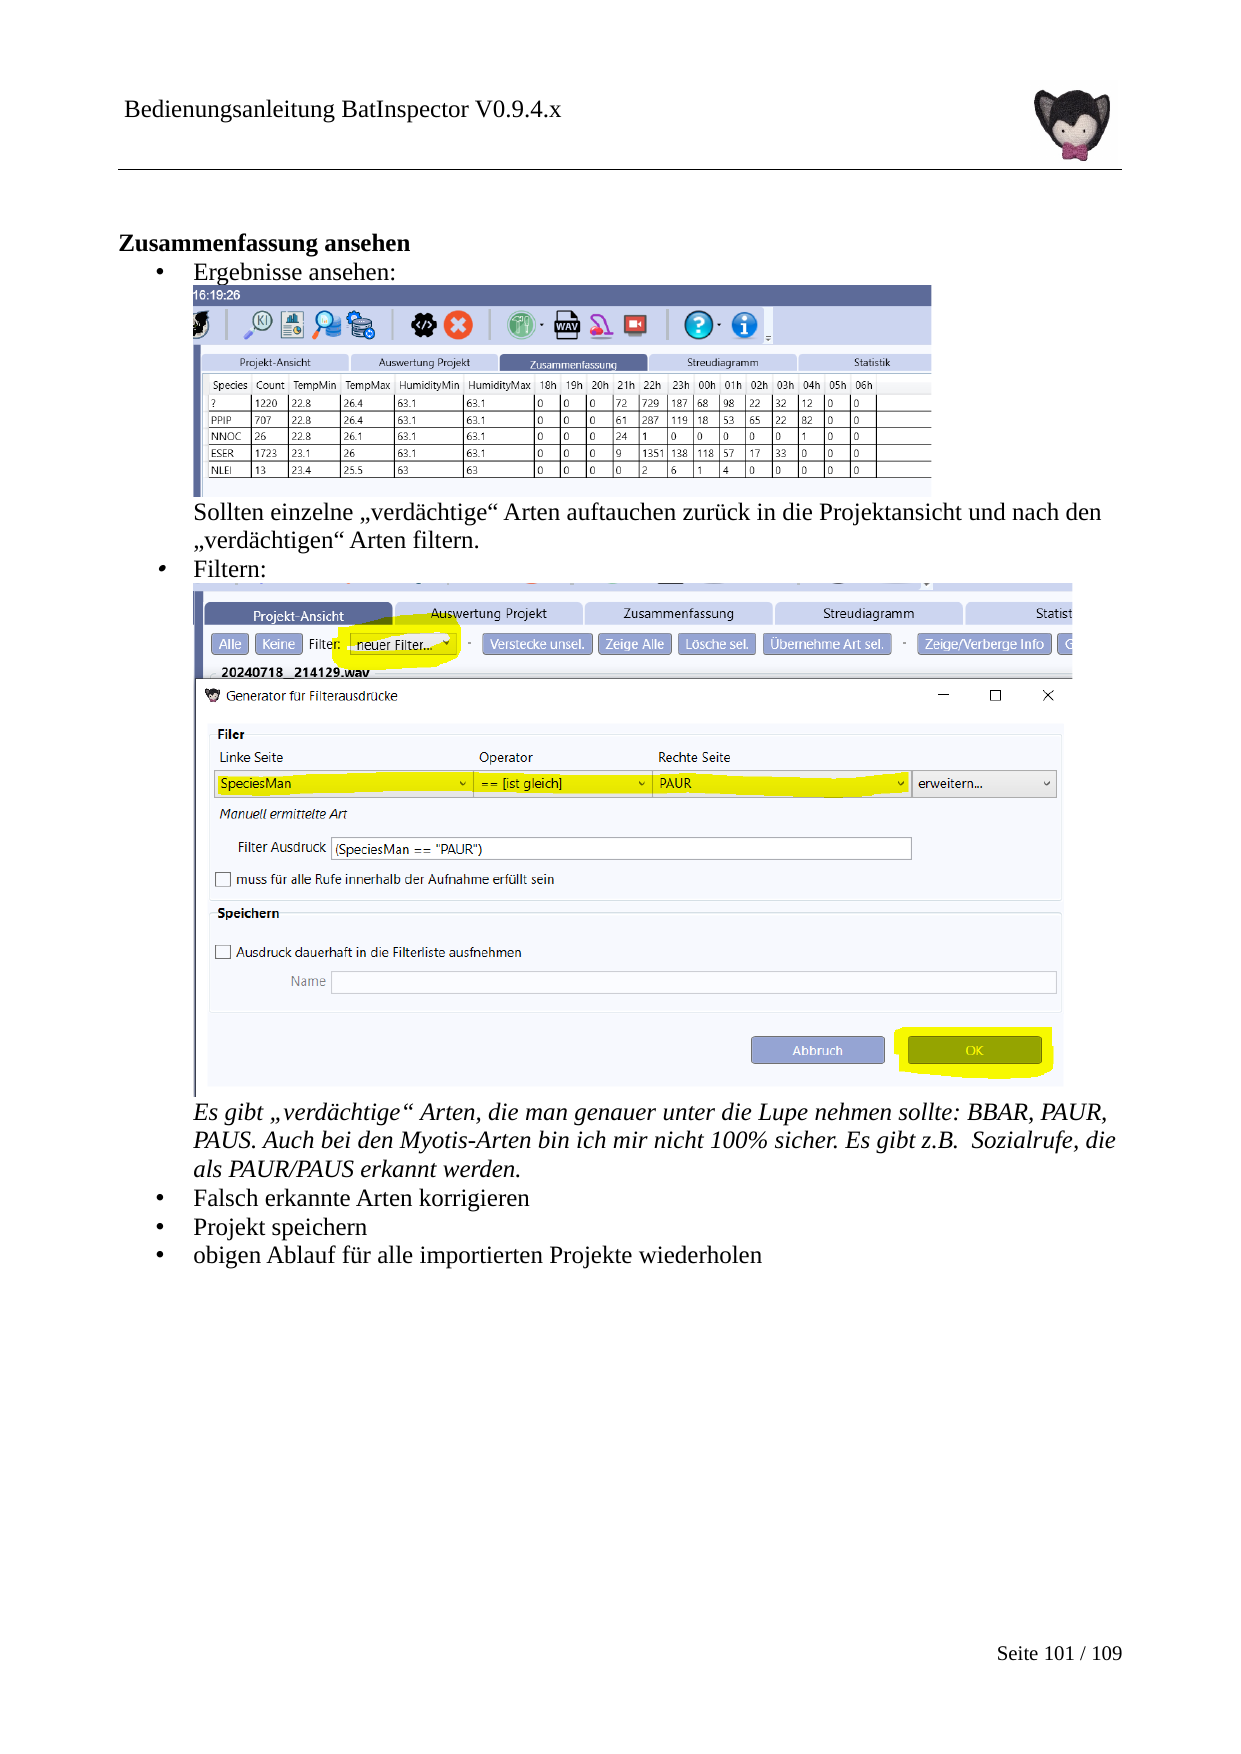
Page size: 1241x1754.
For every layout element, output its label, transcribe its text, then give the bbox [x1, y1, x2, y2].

list obigen Ablauf für alle importierten Projekte wiederholen [156, 1240, 1122, 1269]
picture [193, 583, 1073, 1097]
list Falsch erkannte Arten korrigieren [156, 1183, 1122, 1212]
picture [193, 285, 932, 497]
list Ergebnisse ansehen: Sollten einzelne „verdächtige“ Arten auftauchen zurück in die Projektansicht und nach den „verdächtigen“ Arten filtern. [156, 257, 1122, 554]
list Filtern: Es gibt „verdächtige“ Arten, die man genauer unter die Lupe nehmen sollte: BBAR, PAUR, PAUS. Auch bei den Myotis-Arten bin ich mir nicht 100% sicher. Es gibt z.B. Sozialrufe, die als PAUR/PAUS erkannt werden. [156, 554, 1122, 1183]
picture [1030, 80, 1119, 169]
text Zusammenfassung ansehen [118, 228, 1122, 257]
list Projekt speichern [156, 1212, 1122, 1240]
